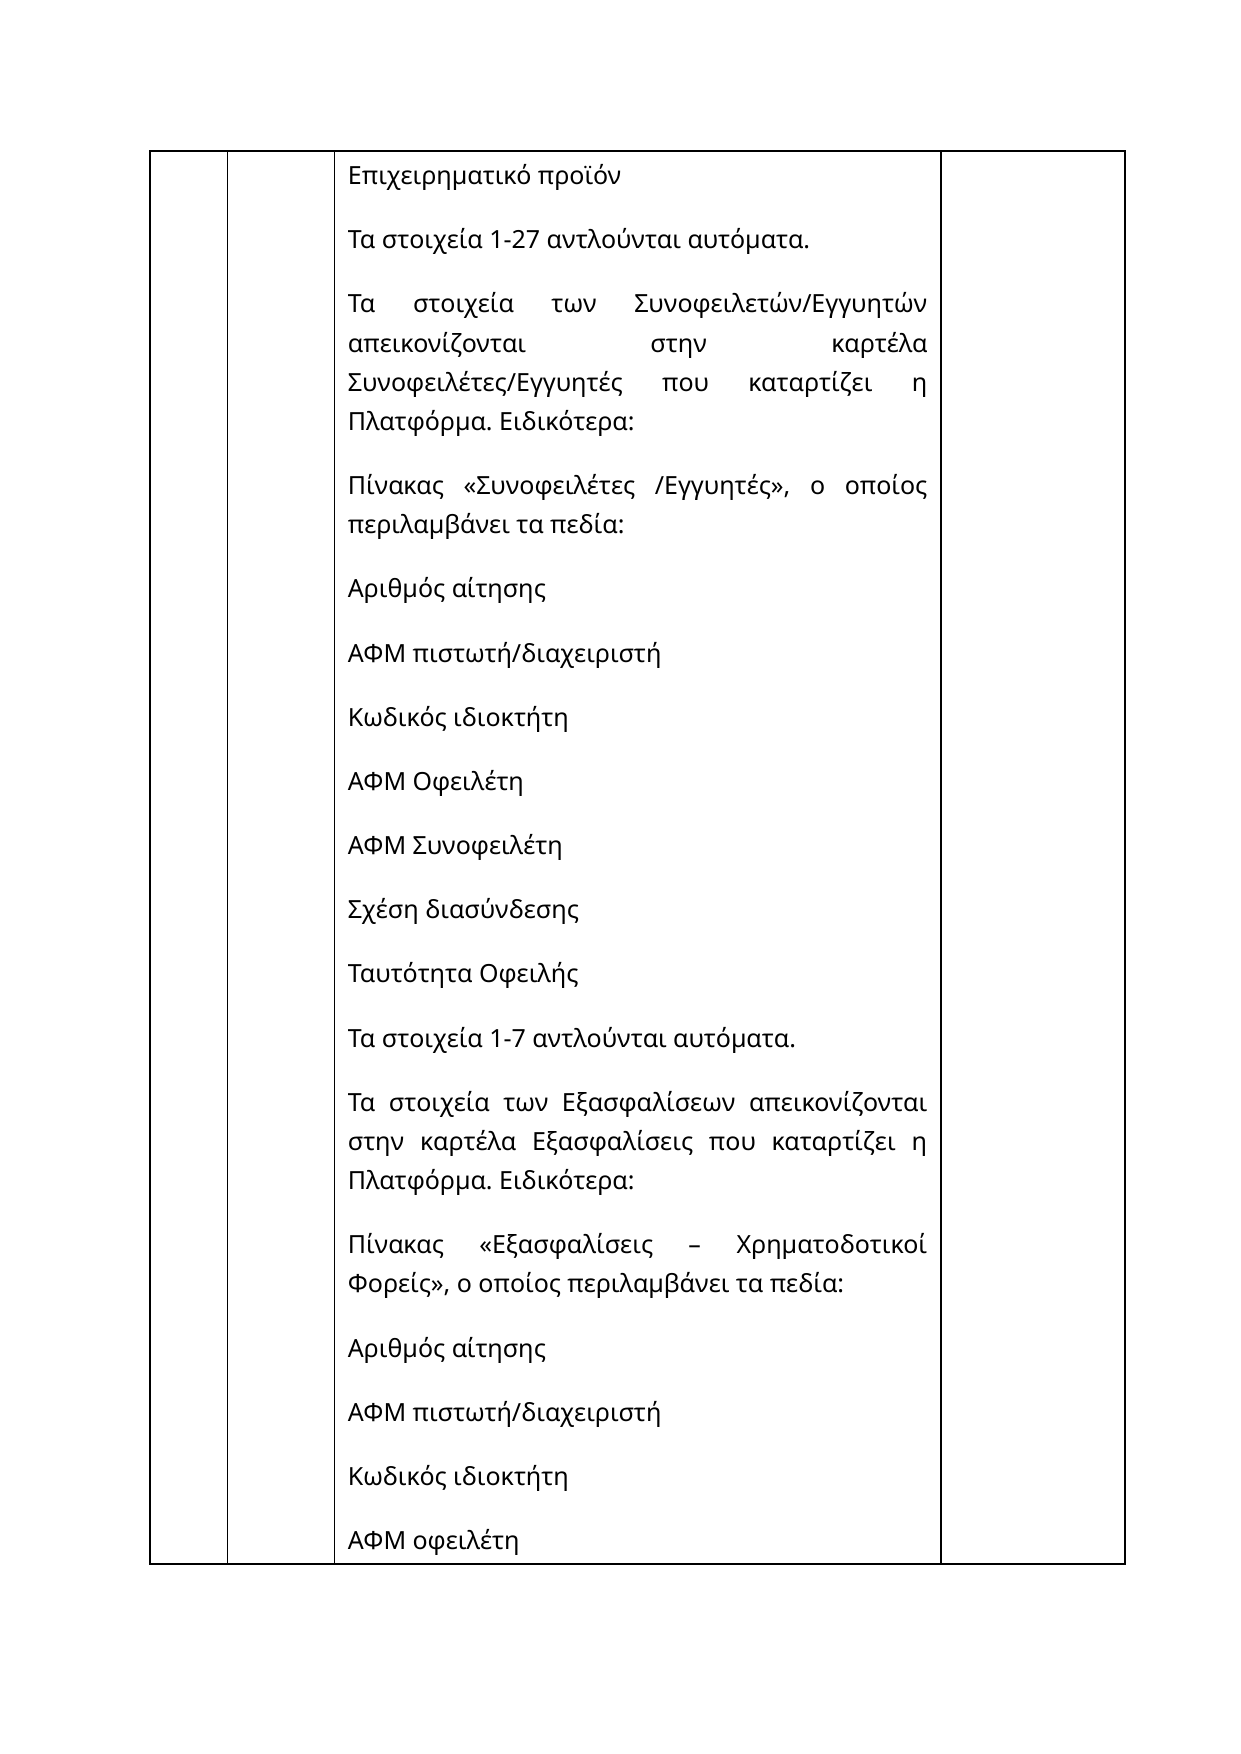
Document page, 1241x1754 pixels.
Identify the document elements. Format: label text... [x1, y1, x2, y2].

table_cell [151, 152, 227, 1563]
table_cell [228, 152, 334, 1563]
table_cell Επιχειρηματικό προϊόν Τα στοιχεία 1-27 αντλούνται αυτόματα. Τα στοιχεία των Συνοφειλετών/Εγγυητών απεικονίζονται στην καρτέλα Συνοφειλέτες/Εγγυητές που καταρτίζει η Πλατφόρμα. Ειδικότερα: Πίνακας «Συνοφειλέτες /Εγγυητές», ο οποίος περιλαμβάνει τα πεδία: Αριθμός αίτησης ΑΦΜ πιστωτή/διαχειριστή Κωδικός ιδιοκτήτη ΑΦΜ Οφειλέτη ΑΦΜ Συνοφειλέτη Σχέση διασύνδεσης Ταυτότητα Οφειλής Τα στοιχεία 1-7 αντλούνται αυτόματα. Τα στοιχεία των Εξασφαλίσεων απεικονίζονται στην καρτέλα Εξασφαλίσεις που καταρτίζει η Πλατφόρμα. Ειδικότερα: Πίνακας «Εξασφαλίσεις – Χρηματοδοτικοί Φορείς», ο οποίος περιλαμβάνει τα πεδία: Αριθμός αίτησης ΑΦΜ πιστωτή/διαχειριστή Κωδικός ιδιοκτήτη ΑΦΜ οφειλέτη [335, 152, 940, 1563]
table_cell [942, 152, 1124, 1563]
